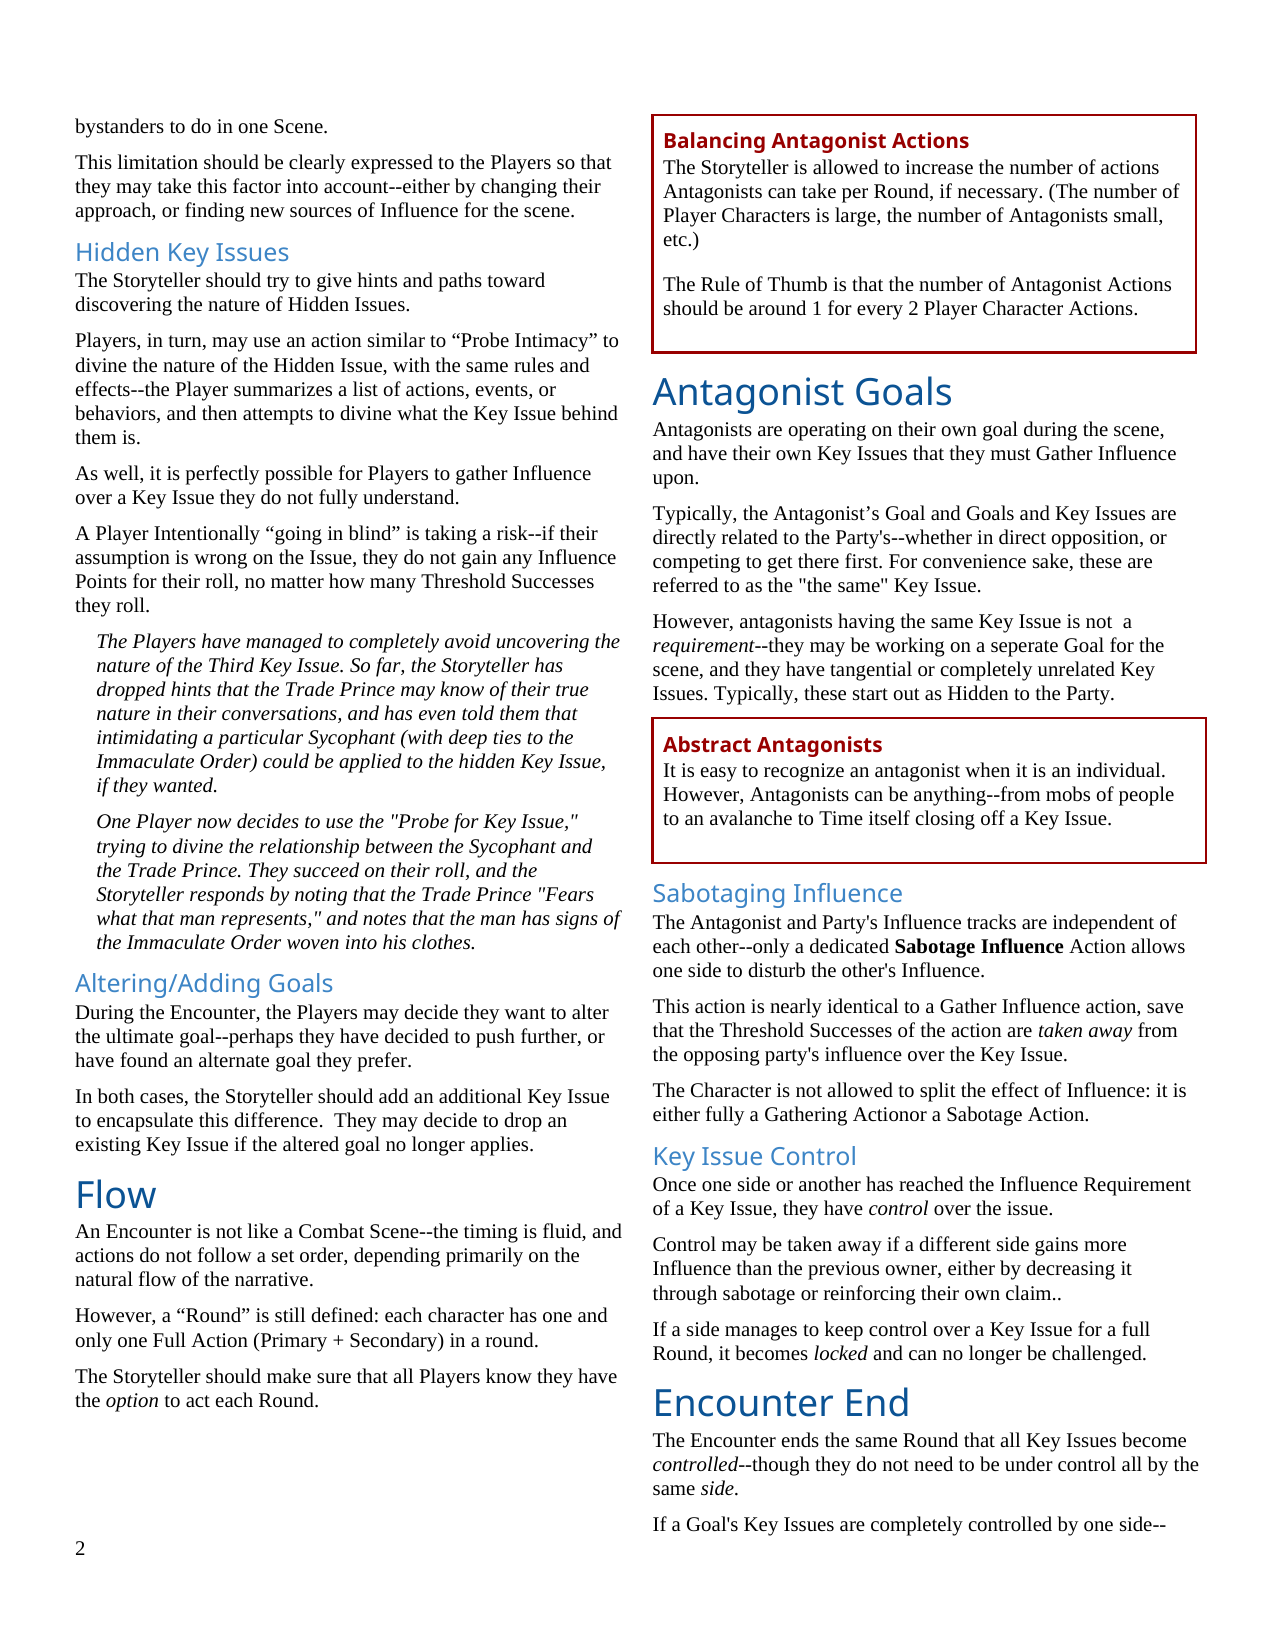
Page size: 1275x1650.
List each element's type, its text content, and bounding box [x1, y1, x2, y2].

text The Storyteller should make sure that all Players know they have the option to act each Round. [75, 1363, 622, 1412]
text Control may be taken away if a different side gains more Influence than the previous owner, either by decreasing it through sabotage or reinforcing their own claim.. [652, 1232, 1200, 1304]
text One Player now decides to use the "Probe for Key Issue," trying to divine the relationship between the Sycophant and the Trade Prince. They succeed on their roll, and the Storyteller responds by noting that the Trade Prince "Fears what that man represents," and notes that the man has signs of the Immaculate Order woven into his clothes. [96, 809, 622, 954]
subtitle Hidden Key Issues [75, 234, 622, 268]
text The Antagonist and Party's Influence tracks are independent of each other--only a dedicated Sabotage Influence Action allows one side to disturb the other's Influence. [652, 910, 1200, 982]
text The Players have managed to completely avoid uncovering the nature of the Third Key Issue. So far, the Storyteller has dropped hints that the Trade Prince may know of their true nature in their conversations, and has even told them that intimidating a particular Sycophant (with deep ties to the Immaculate Order) could be applied to the hidden Key Issue, if they wanted. [96, 629, 622, 797]
subtitle Sabotaging Influence [652, 876, 1200, 910]
text As well, it is perfectly possible for Players to gather Influence over a Key Issue they do not fully understand. [75, 461, 622, 509]
text The Character is not allowed to split the effect of Influence: it is either fully a Gathering Actionor a Sabotage Action. [652, 1078, 1200, 1126]
subtitle Altering/Adding Goals [75, 966, 622, 1000]
subtitle Encounter End [652, 1377, 1200, 1428]
text However, a “Round” is still defined: each character has one and only one Full Action (Primary + Secondary) in a round. [75, 1303, 622, 1352]
subtitle Flow [75, 1168, 622, 1219]
text This limitation should be clearly expressed to the Players so that they may take this factor into account--either by changing their approach, or finding new sources of Influence for the scene. [75, 150, 622, 222]
text Once one side or another has reached the Influence Requirement of a Key Issue, they have control over the issue. [652, 1172, 1200, 1220]
text In both cases, the Storyteller should add an additional Key Issue to encapsulate this difference. They may decide to drop an existing Key Issue if the altered goal no longer applies. [75, 1084, 622, 1156]
text The Encounter ends the same Round that all Key Issues become controlled--though they do not need to be under control all by the same side. [652, 1428, 1200, 1500]
text A Player Intentionally “going in blind” is taking a risk--if their assumption is wrong on the Issue, they do not gain any Influence Points for their roll, no matter how many Threshold Successes they roll. [75, 521, 622, 617]
table_header Balancing Antagonist Actions The Storyteller is allowed to increase the number of actions Antagonists can take per Round, if necessary. (The number of Player Characters is large, the number of Antagonists small, etc.) The Rule of Thumb is that the number of Antagonist Actions should be around 1 for every 2 Player Character Actions. [654, 116, 1195, 351]
subtitle Antagonist Goals [652, 366, 1200, 417]
text Typically, the Antagonist’s Goal and Goals and Key Issues are directly related to the Party's--whether in direct opposition, or competing to get there first. For convenience sake, these are referred to as the "the same" Key Issue. [652, 501, 1200, 597]
text This action is nearly identical to a Gather Influence action, save that the Threshold Successes of the action are taken away from the opposing party's influence over the Key Issue. [652, 994, 1200, 1066]
text Antagonists are operating on their own goal during the scene, and have their own Key Issues that they must Gather Influence upon. [652, 417, 1200, 489]
subtitle Key Issue Control [652, 1138, 1200, 1172]
table_header Abstract Antagonists It is easy to recognize an antagonist when it is an individual. However, Antagonists can be anything--from mobs of people to an avalanche to Time itself closing off a Key Issue. [654, 719, 1205, 862]
text If a side manages to keep control over a Key Issue for a full Round, it becomes locked and can no longer be challenged. [652, 1316, 1200, 1364]
text If a Goal's Key Issues are completely controlled by one side-- [652, 1512, 1200, 1536]
text During the Encounter, the Players may decide they want to alter the ultimate goal--perhaps they have decided to push further, or have found an alternate goal they prefer. [75, 1000, 622, 1072]
text An Encounter is not like a Combat Scene--the timing is fluid, and actions do not follow a set order, depending primarily on the natural flow of the narrative. [75, 1219, 622, 1291]
text bystanders to do in one Scene. [75, 114, 622, 138]
text However, antagonists having the same Key Issue is not a requirement--they may be working on a seperate Goal for the scene, and they have tangential or completely unrelated Key Issues. Typically, these start out as Hidden to the Party. [652, 609, 1200, 705]
text Players, in turn, may use an action similar to “Probe Intimacy” to divine the nature of the Hidden Issue, with the same rules and effects--the Player summarizes a list of actions, events, or behaviors, and then attempts to divine what the Key Issue behind them is. [75, 328, 622, 449]
text The Storyteller should try to give hints and paths toward discovering the nature of Hidden Issues. [75, 268, 622, 316]
